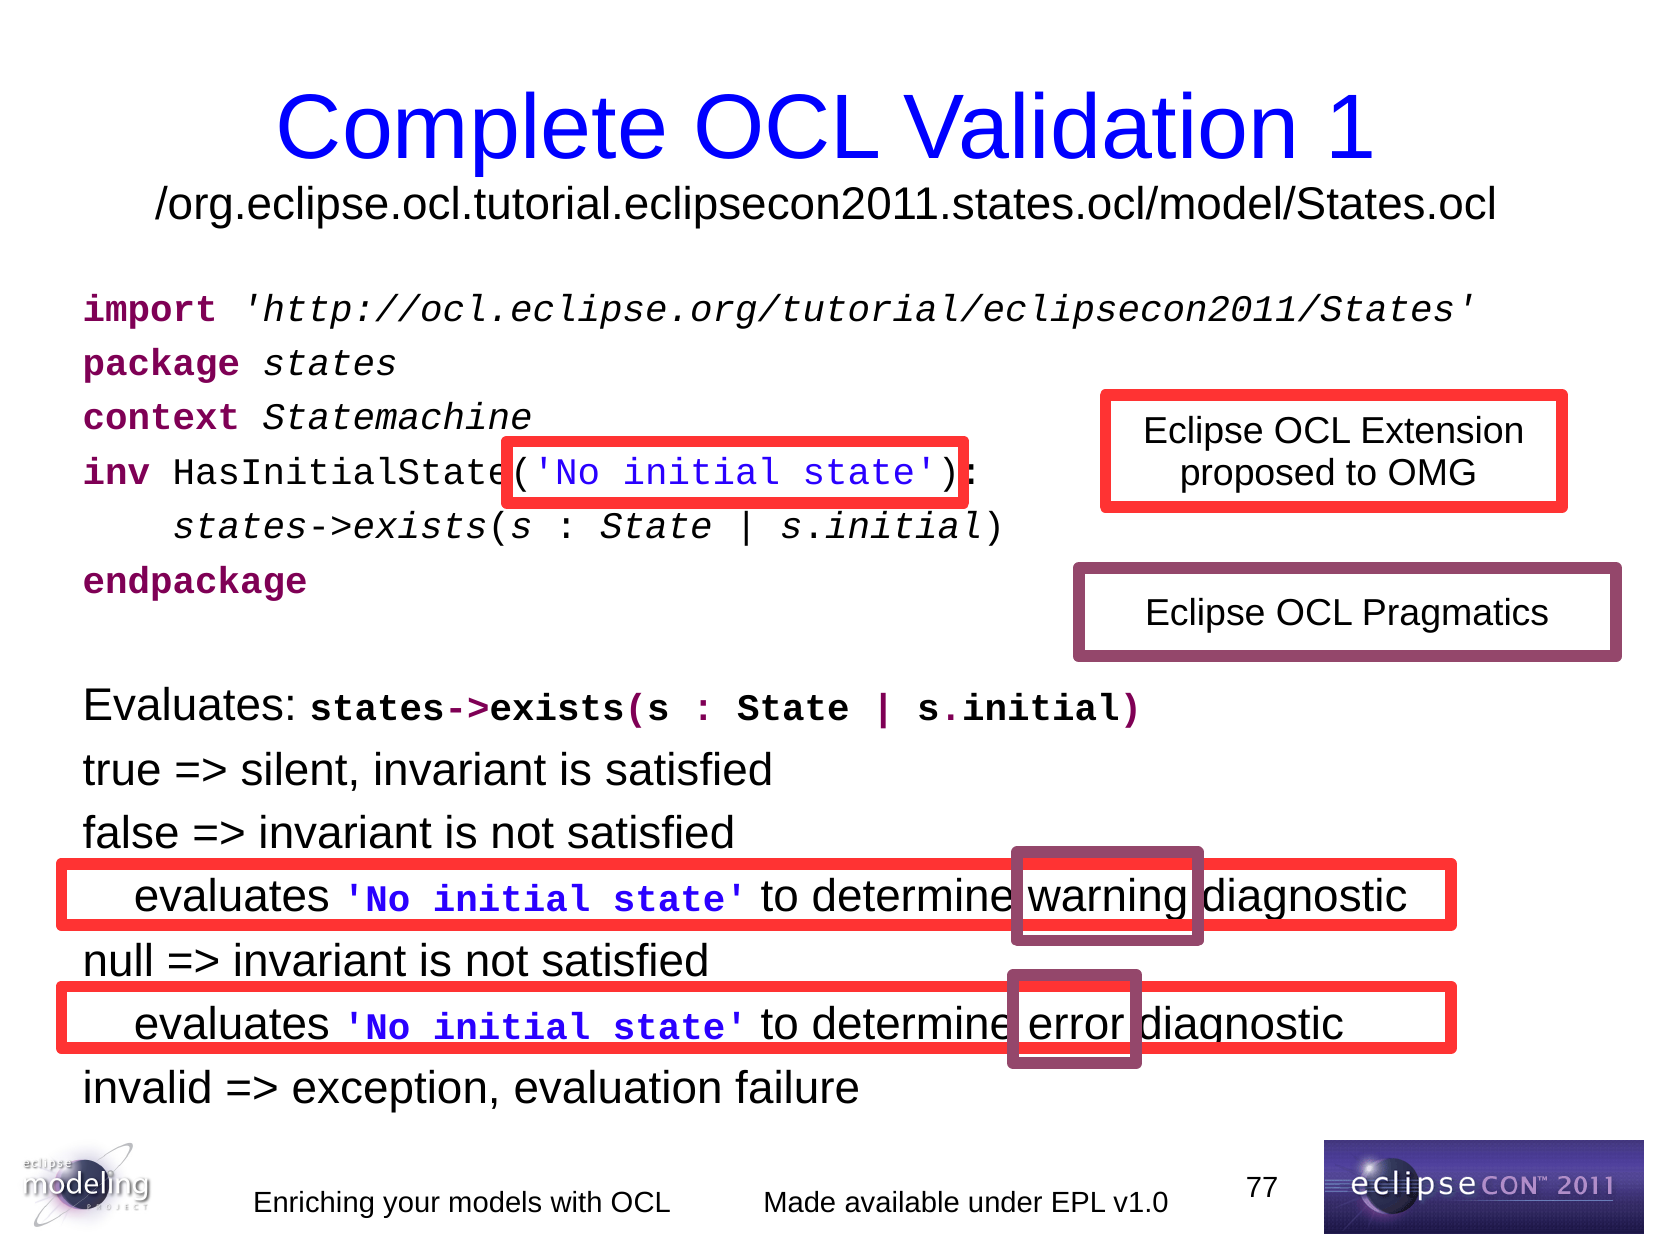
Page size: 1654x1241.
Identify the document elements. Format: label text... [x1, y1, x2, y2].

list import 'http://ocl.eclipse.org/tutorial/eclipsecon2011/States' package states context Statemachine inv HasInitialState('No initial state'): states->exists(s : State | s.initial) endpackage Evaluates: states->exists(s : State | s.initial) true => silent, invariant is satisfied false => invariant is not satisfied evaluates 'No initial state' to determine warning diagnostic null => invariant is not satisfied evaluates 'No initial state' to determine error diagnostic invalid => exception, evaluation failure [82, 870, 1011, 919]
list import 'http://ocl.eclipse.org/tutorial/eclipsecon2011/States' package states context Statemachine inv HasInitialState('No initial state'): states->exists(s : State | s.initial) endpackage Evaluates: states->exists(s : State | s.initial) true => silent, invariant is satisfied false => invariant is not satisfied evaluates 'No initial state' to determine warning diagnostic null => invariant is not satisfied evaluates 'No initial state' to determine error diagnostic invalid => exception, evaluation failure [1204, 870, 1445, 919]
title Complete OCL Validation 1 /org.eclipse.ocl.tutorial.eclipsecon2011.states.ocl/model/States.ocl [82, 56, 1571, 250]
picture [1324, 1140, 1644, 1234]
list import 'http://ocl.eclipse.org/tutorial/eclipsecon2011/States' package states context Statemachine inv HasInitialState('No initial state'): states->exists(s : State | s.initial) endpackage Evaluates: states->exists(s : State | s.initial) true => silent, invariant is satisfied false => invariant is not satisfied evaluates 'No initial state' to determine warning diagnostic null => invariant is not satisfied evaluates 'No initial state' to determine error diagnostic invalid => exception, evaluation failure [82, 992, 1007, 1042]
list import 'http://ocl.eclipse.org/tutorial/eclipsecon2011/States' package states context Statemachine inv HasInitialState('No initial state'): states->exists(s : State | s.initial) endpackage Evaluates: states->exists(s : State | s.initial) true => silent, invariant is satisfied false => invariant is not satisfied evaluates 'No initial state' to determine warning diagnostic null => invariant is not satisfied evaluates 'No initial state' to determine error diagnostic invalid => exception, evaluation failure [82, 290, 1571, 1110]
text_box Eclipse OCL Extension proposed to OMG [1105, 395, 1563, 507]
picture [9, 1136, 156, 1235]
text_box Eclipse OCL Pragmatics [1078, 568, 1617, 657]
list import 'http://ocl.eclipse.org/tutorial/eclipsecon2011/States' package states context Statemachine inv HasInitialState('No initial state'): states->exists(s : State | s.initial) endpackage Evaluates: states->exists(s : State | s.initial) true => silent, invariant is satisfied false => invariant is not satisfied evaluates 'No initial state' to determine warning diagnostic null => invariant is not satisfied evaluates 'No initial state' to determine error diagnostic invalid => exception, evaluation failure [1142, 992, 1445, 1042]
